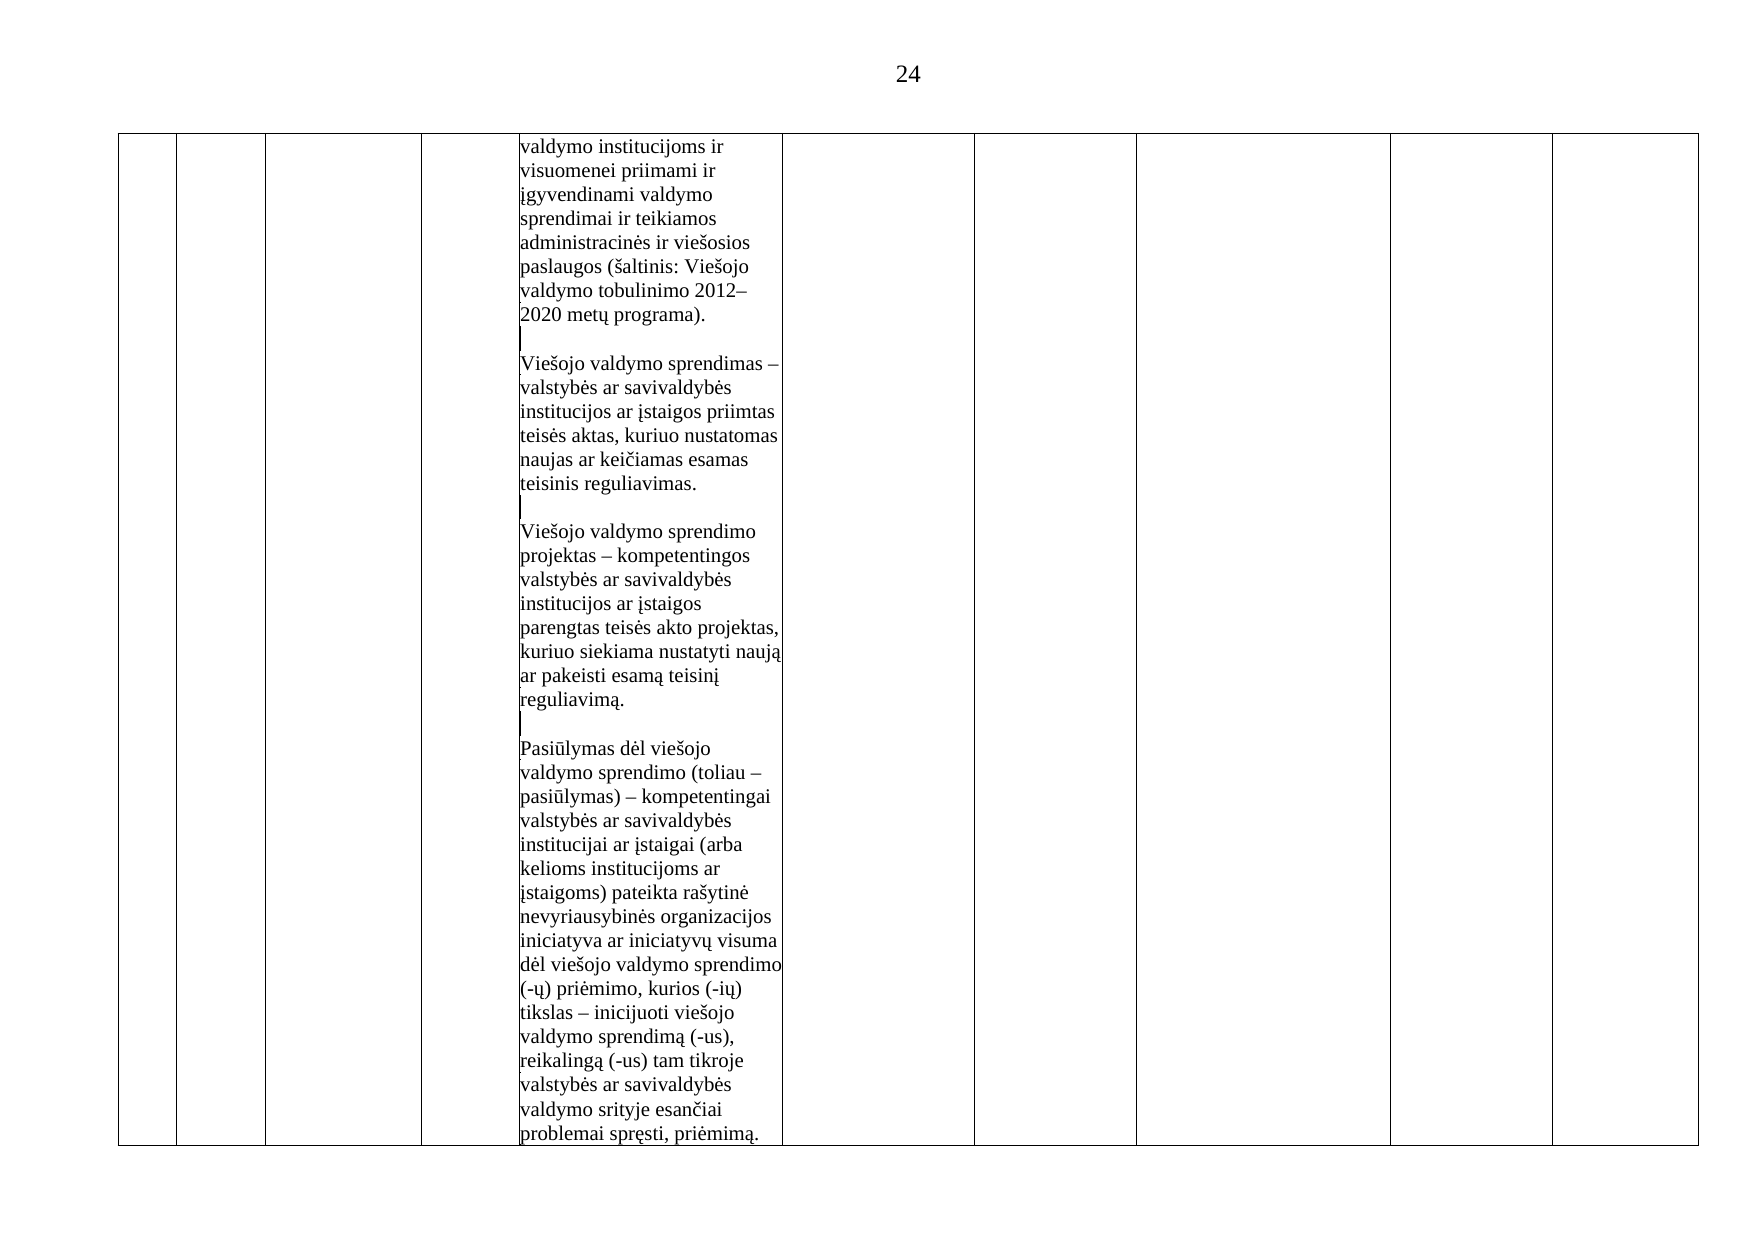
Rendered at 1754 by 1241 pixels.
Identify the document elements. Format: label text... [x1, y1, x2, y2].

table_cell [422, 134, 519, 1144]
table_cell [266, 134, 421, 1144]
table_cell valdymo institucijoms ir visuomenei priimami ir įgyvendinami valdymo sprendimai ir teikiamos administracinės ir viešosios paslaugos (šaltinis: Viešojo valdymo tobulinimo 2012–2020 metų programa). Viešojo valdymo sprendimas – valstybės ar savivaldybės institucijos ar įstaigos priimtas teisės aktas, kuriuo nustatomas naujas ar keičiamas esamas teisinis reguliavimas. Viešojo valdymo sprendimo projektas – kompetentingos valstybės ar savivaldybės institucijos ar įstaigos parengtas teisės akto projektas, kuriuo siekiama nustatyti naują ar pakeisti esamą teisinį reguliavimą. Pasiūlymas dėl viešojo valdymo sprendimo (toliau – pasiūlymas) – kompetentingai valstybės ar savivaldybės institucijai ar įstaigai (arba kelioms institucijoms ar įstaigoms) pateikta rašytinė nevyriausybinės organizacijos iniciatyva ar iniciatyvų visuma dėl viešojo valdymo sprendimo (-ų) priėmimo, kurios (-ių) tikslas – inicijuoti viešojo valdymo sprendimą (-us), reikalingą (-us) tam tikroje valstybės ar savivaldybės valdymo srityje esančiai problemai spręsti, priėmimą. [521, 134, 782, 1144]
table_cell [1137, 134, 1390, 1144]
table_cell [783, 134, 974, 1144]
table_cell [975, 134, 1136, 1144]
table_cell [1553, 134, 1698, 1144]
table_cell [177, 134, 265, 1144]
table_cell [1391, 134, 1552, 1144]
table_cell [119, 134, 176, 1144]
